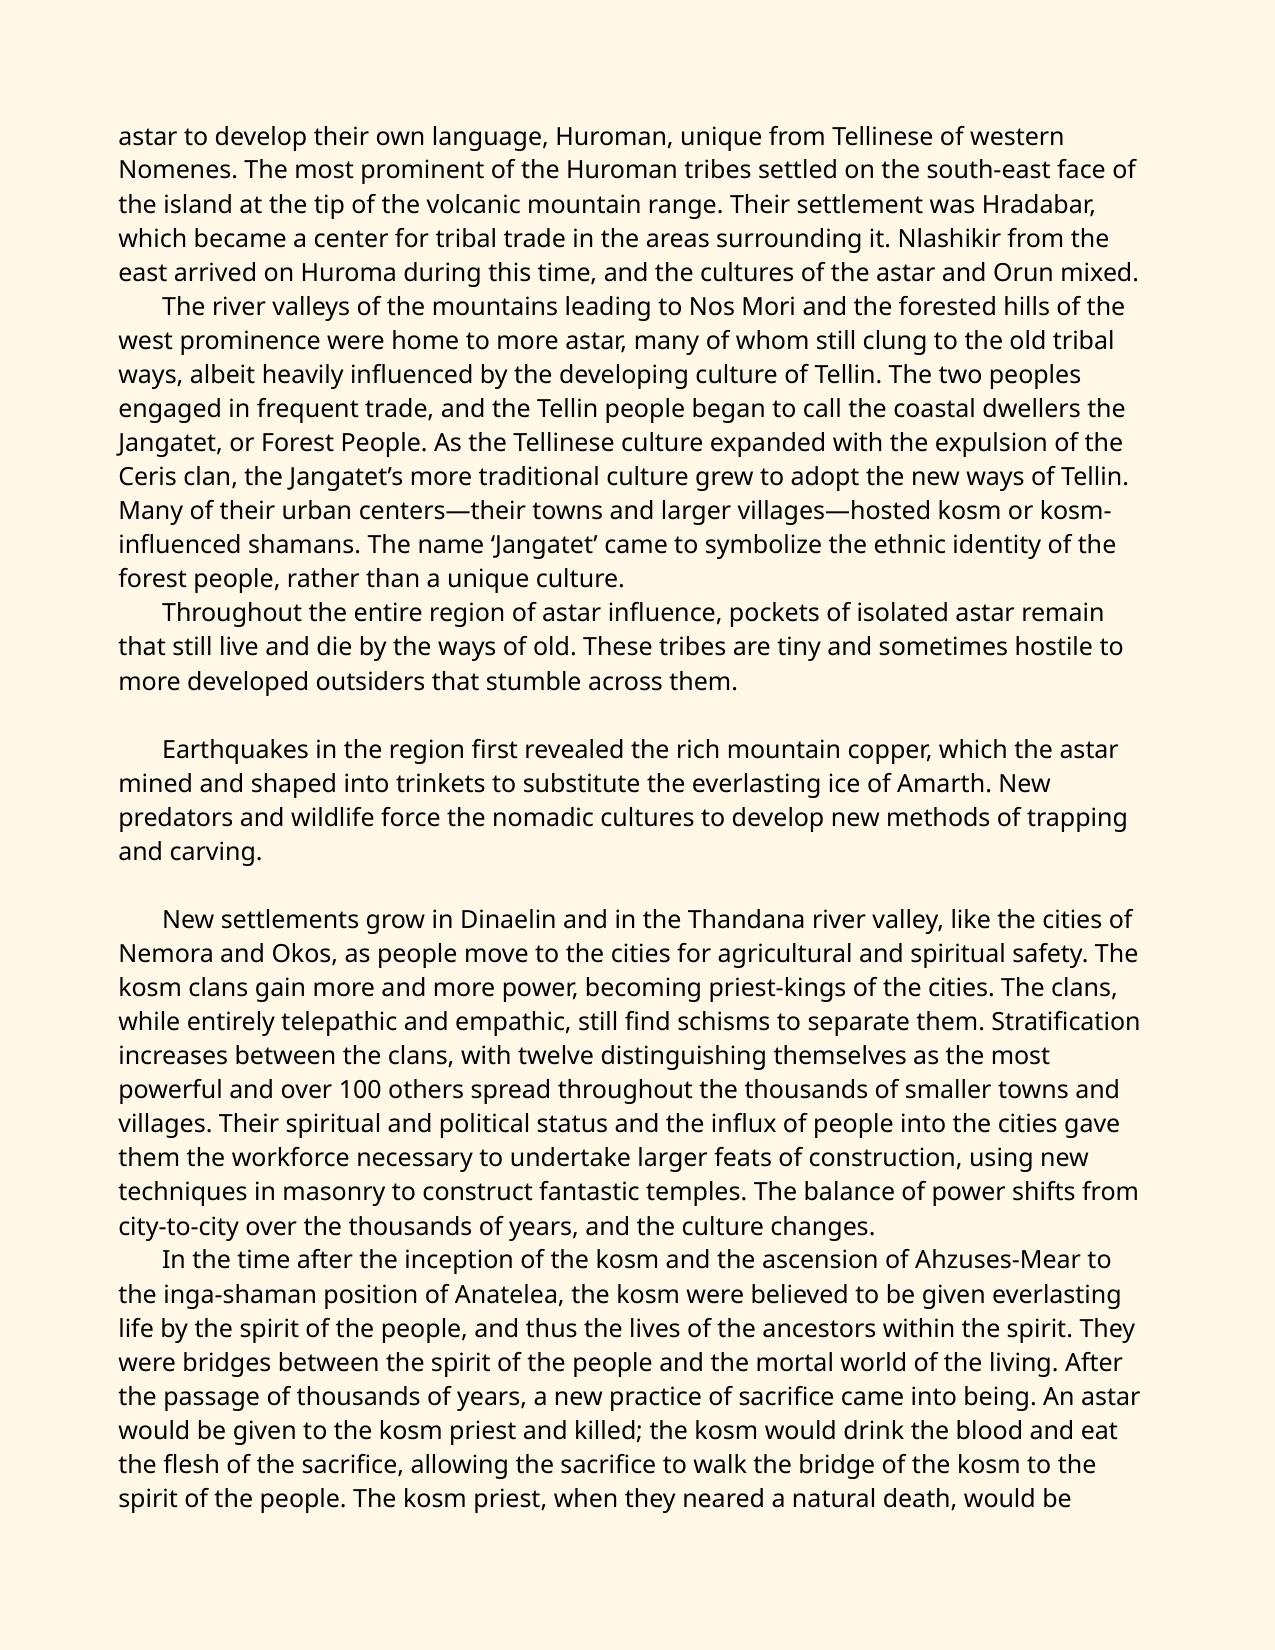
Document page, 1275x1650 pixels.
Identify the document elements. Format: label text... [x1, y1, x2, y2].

text Earthquakes in the region first revealed the rich mountain copper, which the astar mined and shaped into trinkets to substitute the everlasting ice of Amarth. New predators and wildlife force the nomadic cultures to develop new methods of trapping and carving. [118, 731, 1157, 867]
text New settlements grow in Dinaelin and in the Thandana river valley, like the cities of Nemora and Okos, as people move to the cities for agricultural and spiritual safety. The kosm clans gain more and more power, becoming priest-kings of the cities. The clans, while entirely telepathic and empathic, still find schisms to separate them. Stratification increases between the clans, with twelve distinguishing themselves as the most powerful and over 100 others spread throughout the thousands of smaller towns and villages. Their spiritual and political status and the influx of people into the cities gave them the workforce necessary to undertake larger feats of construction, using new techniques in masonry to construct fantastic temples. The balance of power shifts from city-to-city over the thousands of years, and the culture changes. [118, 902, 1157, 1242]
text astar to develop their own language, Huroman, unique from Tellinese of western Nomenes. The most prominent of the Huroman tribes settled on the south-east face of the island at the tip of the volcanic mountain range. Their settlement was Hradabar, which became a center for tribal trade in the areas surrounding it. Nlashikir from the east arrived on Huroma during this time, and the cultures of the astar and Orun mixed. [118, 118, 1157, 288]
text Throughout the entire region of astar influence, pockets of isolated astar remain that still live and die by the ways of old. These tribes are tiny and sometimes hostile to more developed outsiders that stumble across them. [118, 595, 1157, 697]
text In the time after the inception of the kosm and the ascension of Ahzuses-Mear to the inga-shaman position of Anatelea, the kosm were believed to be given everlasting life by the spirit of the people, and thus the lives of the ancestors within the spirit. They were bridges between the spirit of the people and the mortal world of the living. After the passage of thousands of years, a new practice of sacrifice came into being. An astar would be given to the kosm priest and killed; the kosm would drink the blood and eat the flesh of the sacrifice, allowing the sacrifice to walk the bridge of the kosm to the spirit of the people. The kosm priest, when they neared a natural death, would be [118, 1242, 1157, 1515]
text The river valleys of the mountains leading to Nos Mori and the forested hills of the west prominence were home to more astar, many of whom still clung to the old tribal ways, albeit heavily influenced by the developing culture of Tellin. The two peoples engaged in frequent trade, and the Tellin people began to call the coastal dwellers the Jangatet, or Forest People. As the Tellinese culture expanded with the expulsion of the Ceris clan, the Jangatet’s more traditional culture grew to adopt the new ways of Tellin. Many of their urban centers—their towns and larger villages—hosted kosm or kosm-influenced shamans. The name ‘Jangatet’ came to symbolize the ethnic identity of the forest people, rather than a unique culture. [118, 288, 1157, 595]
